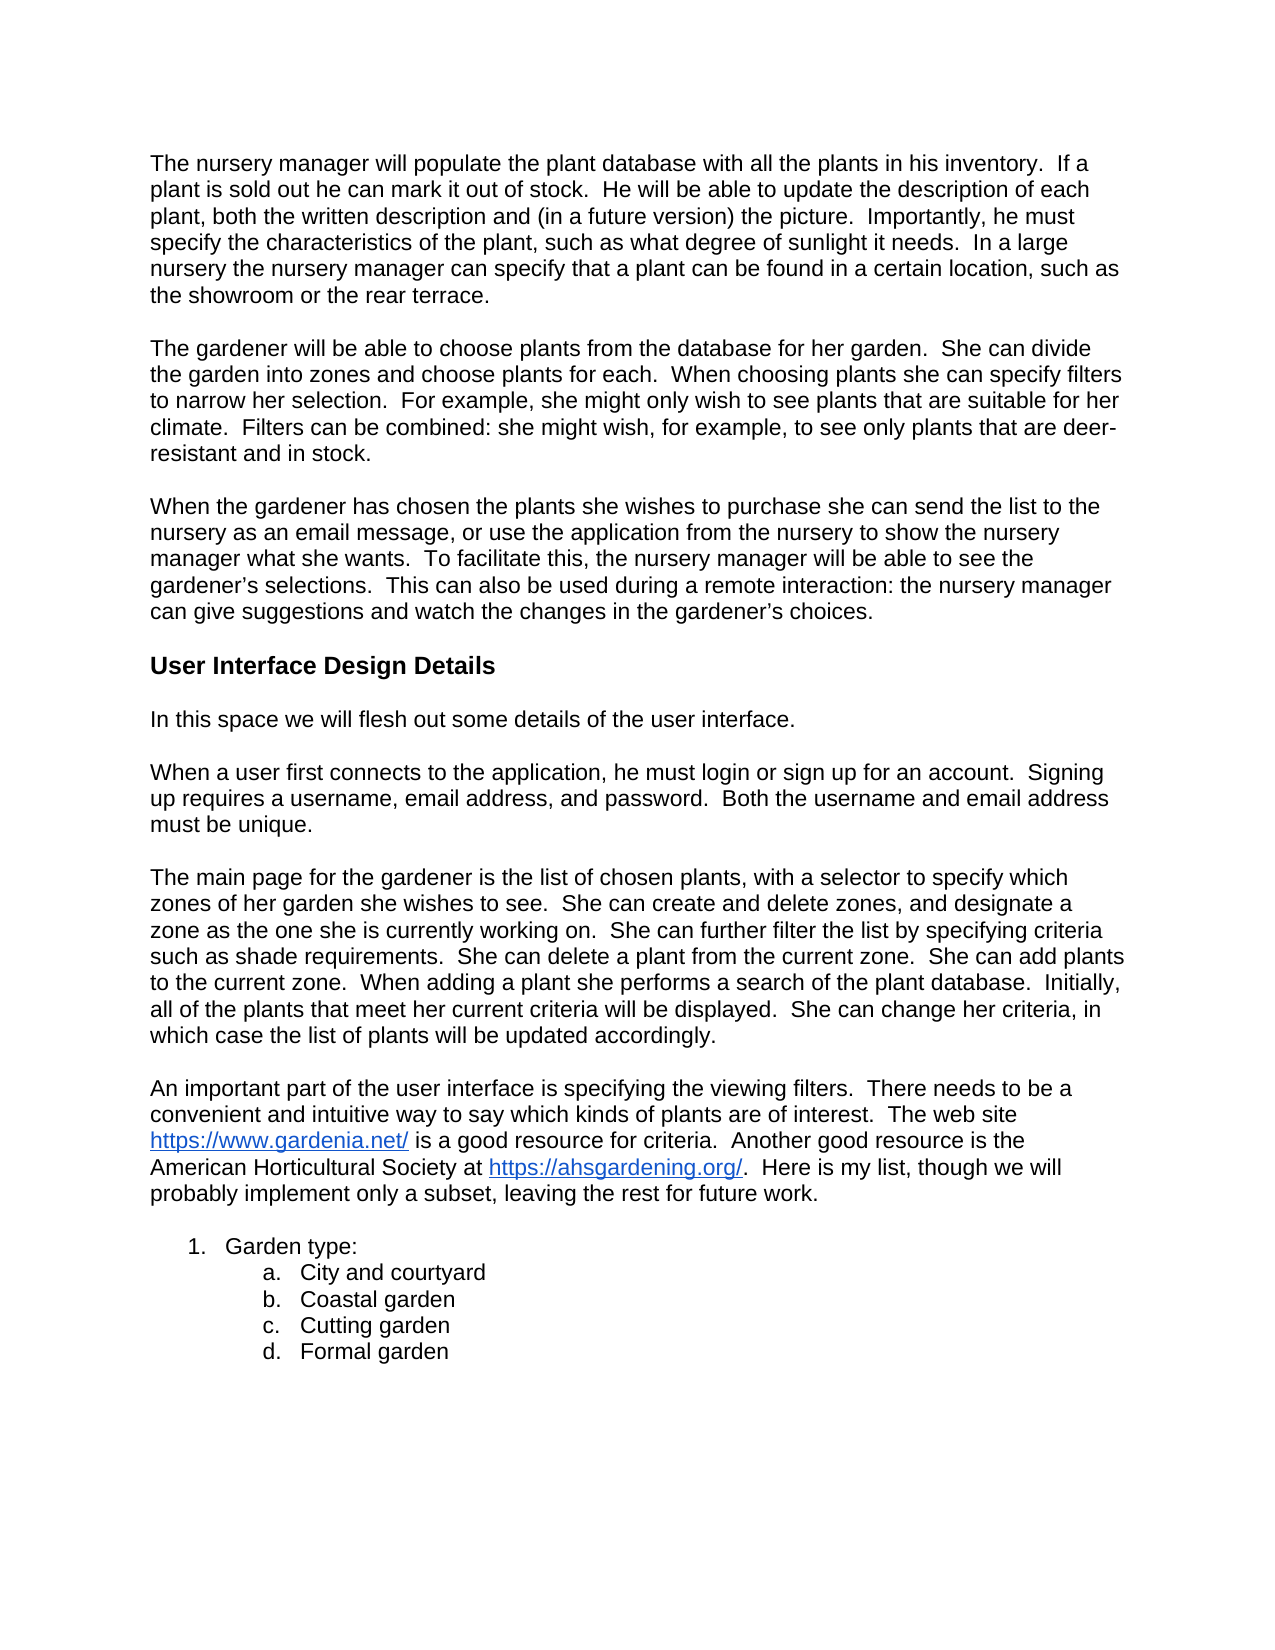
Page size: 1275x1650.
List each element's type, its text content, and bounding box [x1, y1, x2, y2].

text In this space we will flesh out some details of the user interface. [150, 706, 1125, 732]
text When the gardener has chosen the plants she wishes to purchase she can send the list to the nursery as an email message, or use the application from the nursery to show the nursery manager what she wants. To facilitate this, the nursery manager will be able to see the gardener’s selections. This can also be used during a remote interaction: the nursery manager can give suggestions and watch the changes in the gardener’s choices. [150, 493, 1125, 624]
text An important part of the user interface is specifying the viewing filters. There needs to be a convenient and intuitive way to say which kinds of plants are of interest. The web site https://www.gardenia.net/ is a good resource for criteria. Another good resource is the American Horticultural Society at https://ahsgardening.org/. Here is my list, though we will probably implement only a subset, leaving the rest for future work. [150, 1075, 1125, 1207]
text User Interface Design Details [150, 651, 1125, 679]
text The gardener will be able to choose plants from the database for her garden. She can divide the garden into zones and choose plants for each. When choosing plants she can specify filters to narrow her selection. For example, she might only wish to see plants that are suitable for her climate. Filters can be combined: she might wish, for example, to see only plants that are deer-resistant and in stock. [150, 334, 1125, 466]
text The nursery manager will populate the plant database with all the plants in his inventory. If a plant is sold out he can mark it out of stock. He will be able to update the description of each plant, both the written description and (in a future version) the picture. Importantly, he must specify the characteristics of the plant, such as what degree of sunlight it needs. In a large nursery the nursery manager can specify that a plant can be found in a certain location, such as the showroom or the rear terrace. [150, 150, 1125, 308]
list Coastal garden [262, 1286, 1125, 1312]
text The main page for the gardener is the list of chosen plants, with a selector to specify which zones of her garden she wishes to see. She can create and delete zones, and designate a zone as the one she is currently working on. She can further filter the list by specifying criteria such as shade requirements. She can delete a plant from the current zone. She can add plants to the current zone. When adding a plant she performs a search of the plant database. Initially, all of the plants that meet her current criteria will be displayed. She can change her criteria, in which case the list of plants will be updated accordingly. [150, 864, 1125, 1048]
text When a user first connects to the application, he must login or sign up for an account. Signing up requires a username, email address, and password. Both the username and email address must be unique. [150, 758, 1125, 838]
list Cutting garden [262, 1312, 1125, 1338]
list Formal garden [262, 1338, 1125, 1365]
list Garden type: [187, 1233, 1125, 1259]
list City and courtyard [262, 1259, 1125, 1286]
